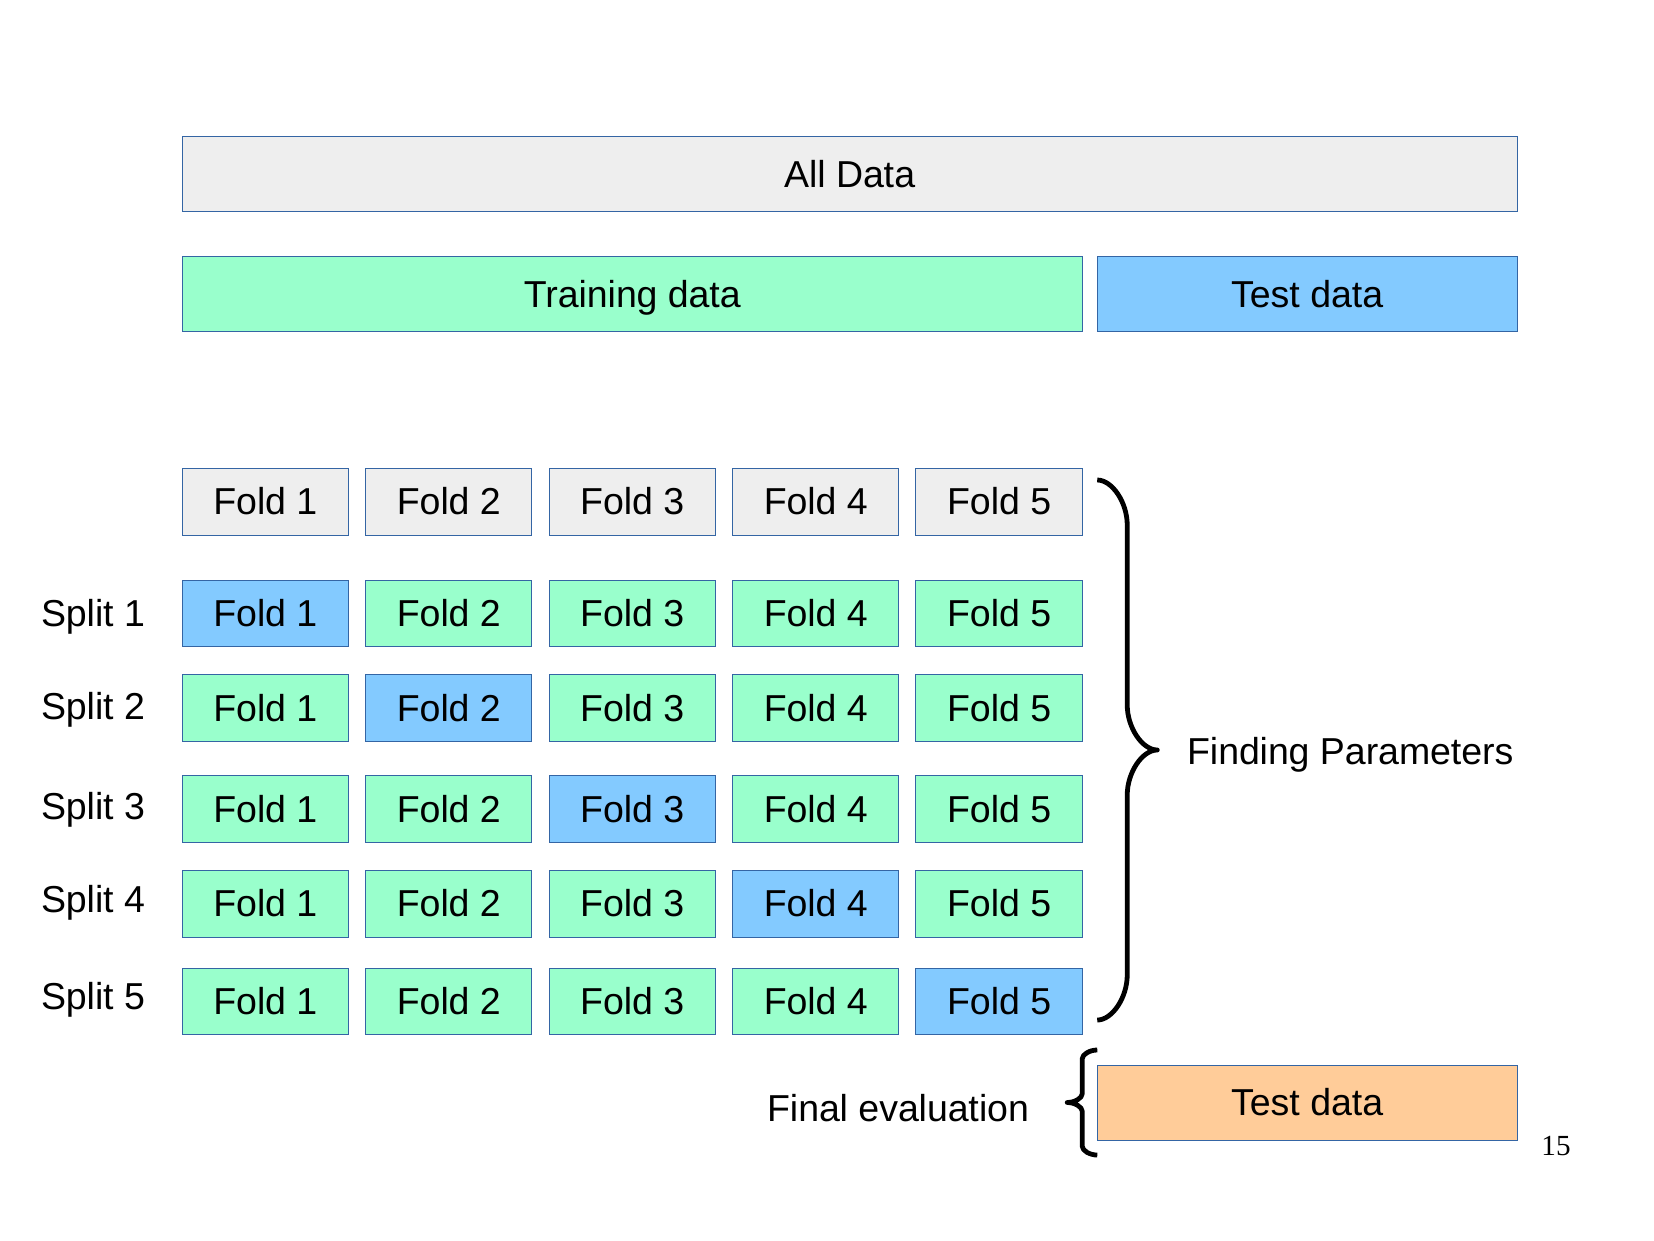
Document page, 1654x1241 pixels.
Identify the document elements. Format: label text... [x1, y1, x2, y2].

text_box Test data [1097, 256, 1518, 332]
text_box Fold 4 [732, 580, 899, 647]
text_box Fold 4 [732, 674, 899, 742]
text_box Fold 4 [732, 870, 899, 938]
text_box Split 3 [26, 777, 164, 835]
text_box Fold 5 [915, 674, 1083, 742]
text_box Fold 1 [182, 968, 349, 1035]
text_box Fold 5 [915, 580, 1083, 647]
text_box All Data [182, 136, 1518, 212]
text_box Fold 2 [365, 775, 532, 843]
text_box Split 1 [26, 585, 164, 642]
text_box Fold 3 [549, 674, 716, 742]
text_box Fold 2 [365, 674, 532, 742]
text_box Fold 1 [182, 468, 349, 536]
text_box Test data [1097, 1065, 1518, 1141]
text_box Fold 2 [365, 580, 532, 647]
text_box Fold 3 [549, 968, 716, 1035]
text_box Fold 5 [915, 870, 1083, 938]
text_box Fold 3 [549, 775, 716, 843]
text_box Fold 4 [732, 968, 899, 1035]
text_box Final evaluation [752, 1080, 1053, 1137]
text_box Fold 5 [915, 468, 1083, 536]
text_box Fold 5 [915, 968, 1083, 1035]
text_box Fold 2 [365, 468, 532, 536]
text_box Fold 3 [549, 870, 716, 938]
text_box Fold 1 [182, 674, 349, 742]
text_box Fold 2 [365, 968, 532, 1035]
text_box Fold 4 [732, 775, 899, 843]
text_box Split 5 [26, 967, 164, 1025]
text_box Fold 1 [182, 580, 349, 647]
text_box Finding Parameters [1172, 723, 1576, 781]
text_box Split 4 [26, 871, 164, 929]
text_box Fold 2 [365, 870, 532, 938]
text_box Training data [182, 256, 1083, 332]
text_box Fold 1 [182, 775, 349, 843]
text_box Fold 4 [732, 468, 899, 536]
text_box Fold 3 [549, 468, 716, 536]
text_box Split 2 [26, 678, 164, 736]
text_box Fold 1 [182, 870, 349, 938]
text_box Fold 5 [915, 775, 1083, 843]
text_box Fold 3 [549, 580, 716, 647]
